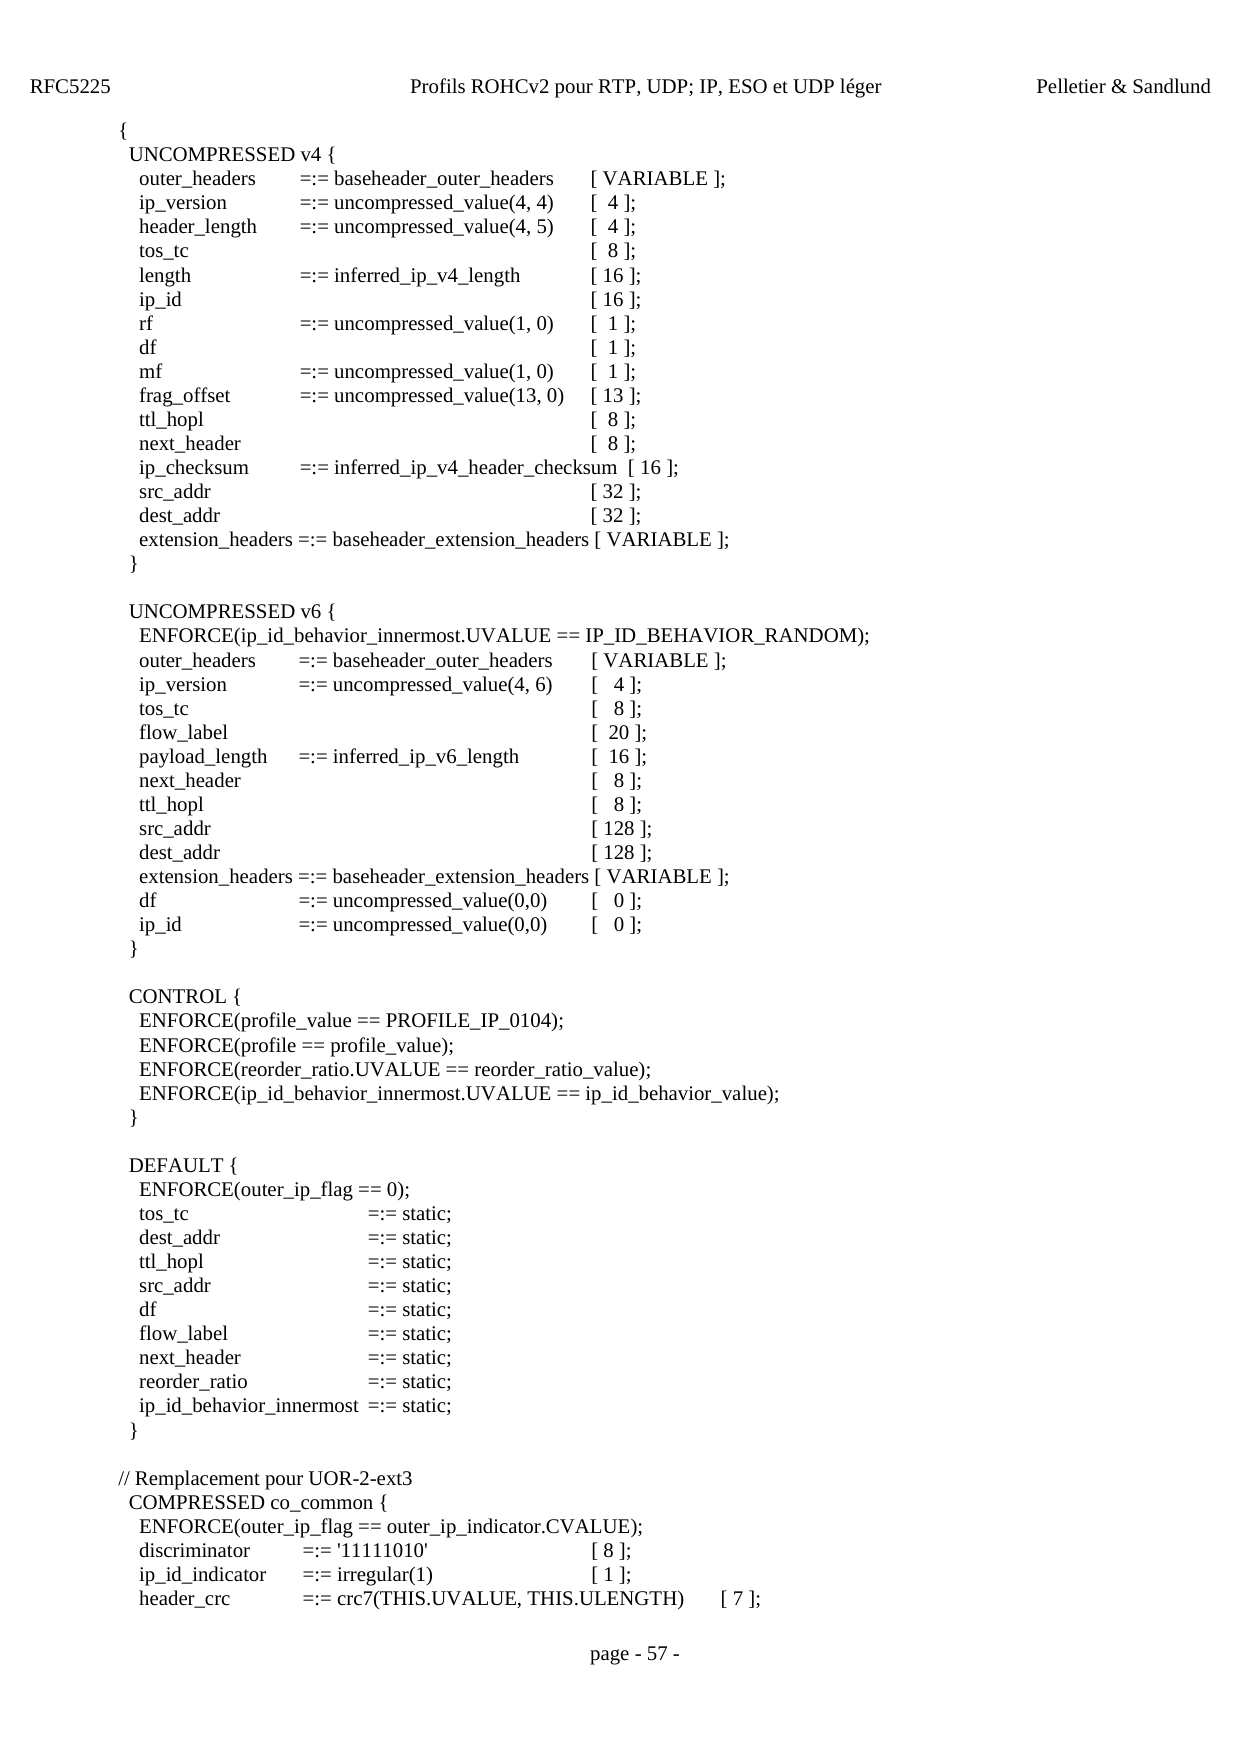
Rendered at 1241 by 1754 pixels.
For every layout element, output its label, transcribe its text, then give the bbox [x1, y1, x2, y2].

text extension_headers =:= baseheader_extension_headers [ VARIABLE ]; [118, 527, 1152, 551]
text } [118, 1105, 1152, 1129]
text dest_addr [ 128 ]; [118, 840, 1152, 864]
text tos_tc =:= static; [118, 1201, 1152, 1225]
text ENFORCE(outer_ip_flag == outer_ip_indicator.CVALUE); [118, 1514, 1152, 1538]
text mf =:= uncompressed_value(1, 0) [ 1 ]; [118, 359, 1152, 383]
text dest_addr [ 32 ]; [118, 503, 1152, 527]
text outer_headers =:= baseheader_outer_headers [ VARIABLE ]; [118, 166, 1152, 190]
text frag_offset =:= uncompressed_value(13, 0) [ 13 ]; [118, 383, 1152, 407]
text ENFORCE(profile_value == PROFILE_IP_0104); [118, 1008, 1152, 1032]
text ENFORCE(outer_ip_flag == 0); [118, 1177, 1152, 1201]
text ip_id_behavior_innermost =:= static; [118, 1393, 1152, 1417]
text tos_tc [ 8 ]; [118, 696, 1152, 720]
text ip_version =:= uncompressed_value(4, 6) [ 4 ]; [118, 672, 1152, 696]
text ip_checksum =:= inferred_ip_v4_header_checksum [ 16 ]; [118, 455, 1152, 479]
text ttl_hopl [ 8 ]; [118, 407, 1152, 431]
text flow_label [ 20 ]; [118, 720, 1152, 744]
text df =:= uncompressed_value(0,0) [ 0 ]; [118, 888, 1152, 912]
text ip_version =:= uncompressed_value(4, 4) [ 4 ]; [118, 190, 1152, 214]
text ip_id [ 16 ]; [118, 287, 1152, 311]
text } [118, 551, 1152, 575]
text extension_headers =:= baseheader_extension_headers [ VARIABLE ]; [118, 864, 1152, 888]
text ttl_hopl =:= static; [118, 1249, 1152, 1273]
text header_length =:= uncompressed_value(4, 5) [ 4 ]; [118, 214, 1152, 238]
text ttl_hopl [ 8 ]; [118, 792, 1152, 816]
text next_header [ 8 ]; [118, 768, 1152, 792]
text rf =:= uncompressed_value(1, 0) [ 1 ]; [118, 311, 1152, 335]
text payload_length =:= inferred_ip_v6_length [ 16 ]; [118, 744, 1152, 768]
text ip_id =:= uncompressed_value(0,0) [ 0 ]; [118, 912, 1152, 936]
text next_header =:= static; [118, 1345, 1152, 1369]
text dest_addr =:= static; [118, 1225, 1152, 1249]
text UNCOMPRESSED v6 { [118, 599, 1152, 623]
text src_addr =:= static; [118, 1273, 1152, 1297]
text } [118, 1417, 1152, 1442]
text ENFORCE(ip_id_behavior_innermost.UVALUE == ip_id_behavior_value); [118, 1081, 1152, 1105]
text DEFAULT { [118, 1153, 1152, 1177]
text src_addr [ 128 ]; [118, 816, 1152, 840]
text df [ 1 ]; [118, 335, 1152, 359]
text df =:= static; [118, 1297, 1152, 1321]
text ENFORCE(reorder_ratio.UVALUE == reorder_ratio_value); [118, 1057, 1152, 1081]
text UNCOMPRESSED v4 { [118, 142, 1152, 166]
text flow_label =:= static; [118, 1321, 1152, 1345]
text ip_id_indicator =:= irregular(1) [ 1 ]; [118, 1562, 1152, 1586]
text { [118, 118, 1152, 142]
text COMPRESSED co_common { [118, 1490, 1152, 1514]
text ENFORCE(profile == profile_value); [118, 1032, 1152, 1057]
text ENFORCE(ip_id_behavior_innermost.UVALUE == IP_ID_BEHAVIOR_RANDOM); [118, 623, 1152, 647]
text length =:= inferred_ip_v4_length [ 16 ]; [118, 262, 1152, 287]
text reorder_ratio =:= static; [118, 1369, 1152, 1393]
text tos_tc [ 8 ]; [118, 238, 1152, 262]
text src_addr [ 32 ]; [118, 479, 1152, 503]
text header_crc =:= crc7(THIS.UVALUE, THIS.ULENGTH) [ 7 ]; [118, 1586, 1152, 1610]
text discriminator =:= '11111010' [ 8 ]; [118, 1538, 1152, 1562]
text CONTROL { [118, 984, 1152, 1008]
text next_header [ 8 ]; [118, 431, 1152, 455]
text outer_headers =:= baseheader_outer_headers [ VARIABLE ]; [118, 647, 1152, 672]
text } [118, 936, 1152, 960]
text // Remplacement pour UOR-2-ext3 [118, 1466, 1152, 1490]
